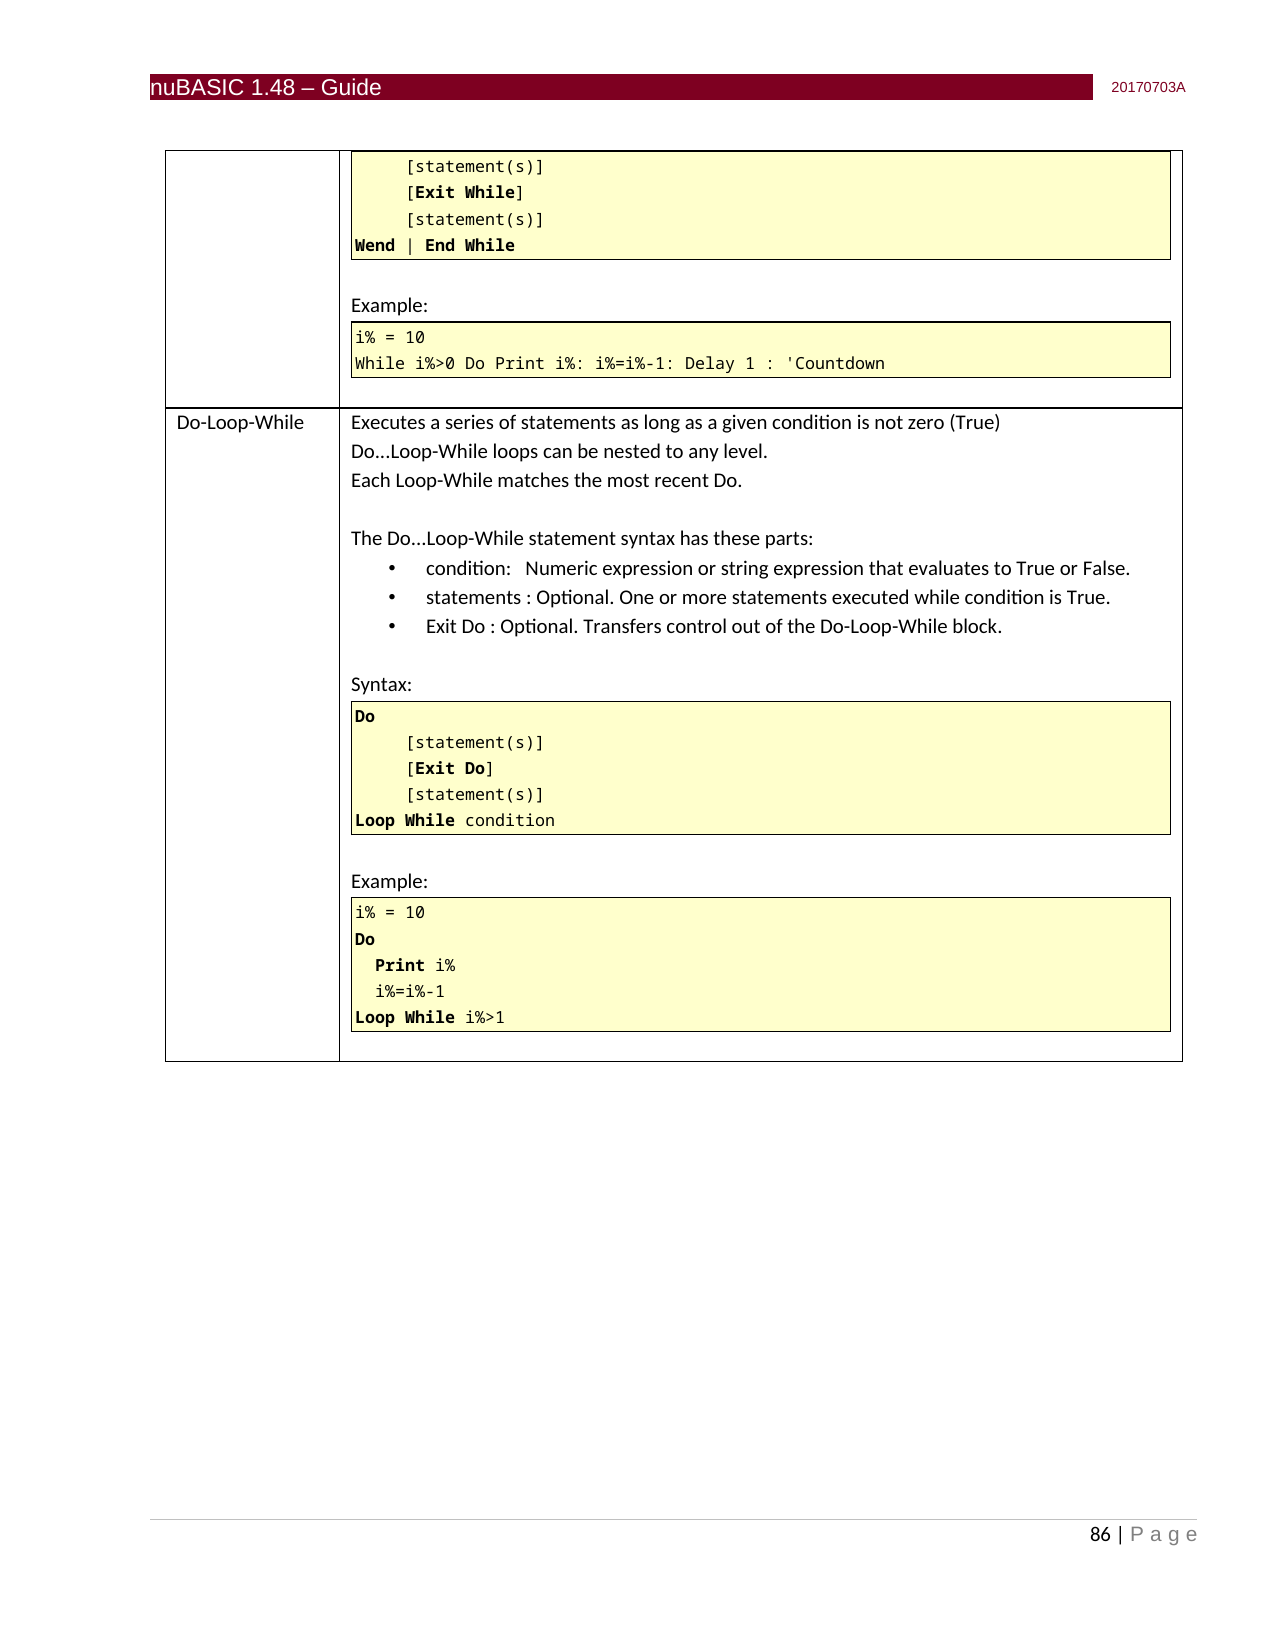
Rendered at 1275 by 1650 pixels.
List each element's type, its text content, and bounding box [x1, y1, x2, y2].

table_header Do-Loop-While [166, 409, 339, 1061]
table_cell [166, 151, 339, 407]
table_header Executes a series of statements as long as a given condition is not zero (True) Do...Loop-While loops can be nested to any level. Each Loop-While matches the most recent Do. The Do...Loop-While statement syntax has these parts: condition: Numeric expression or string expression that evaluates to True or False. statements : Optional. One or more statements executed while condition is True. Exit Do : Optional. Transfers control out of the Do-Loop-While block. Syntax: Do [statement(s)] [Exit Do] [statement(s)] Loop While condition Example: i% = 10 Do Print i% i%=i%-1 Loop While i%>1 [340, 409, 1182, 1061]
table_cell [statement(s)] [Exit While] [statement(s)] Wend | End While Example: i% = 10 While i%>0 Do Print i%: i%=i%-1: Delay 1 : 'Countdown [340, 151, 1182, 407]
